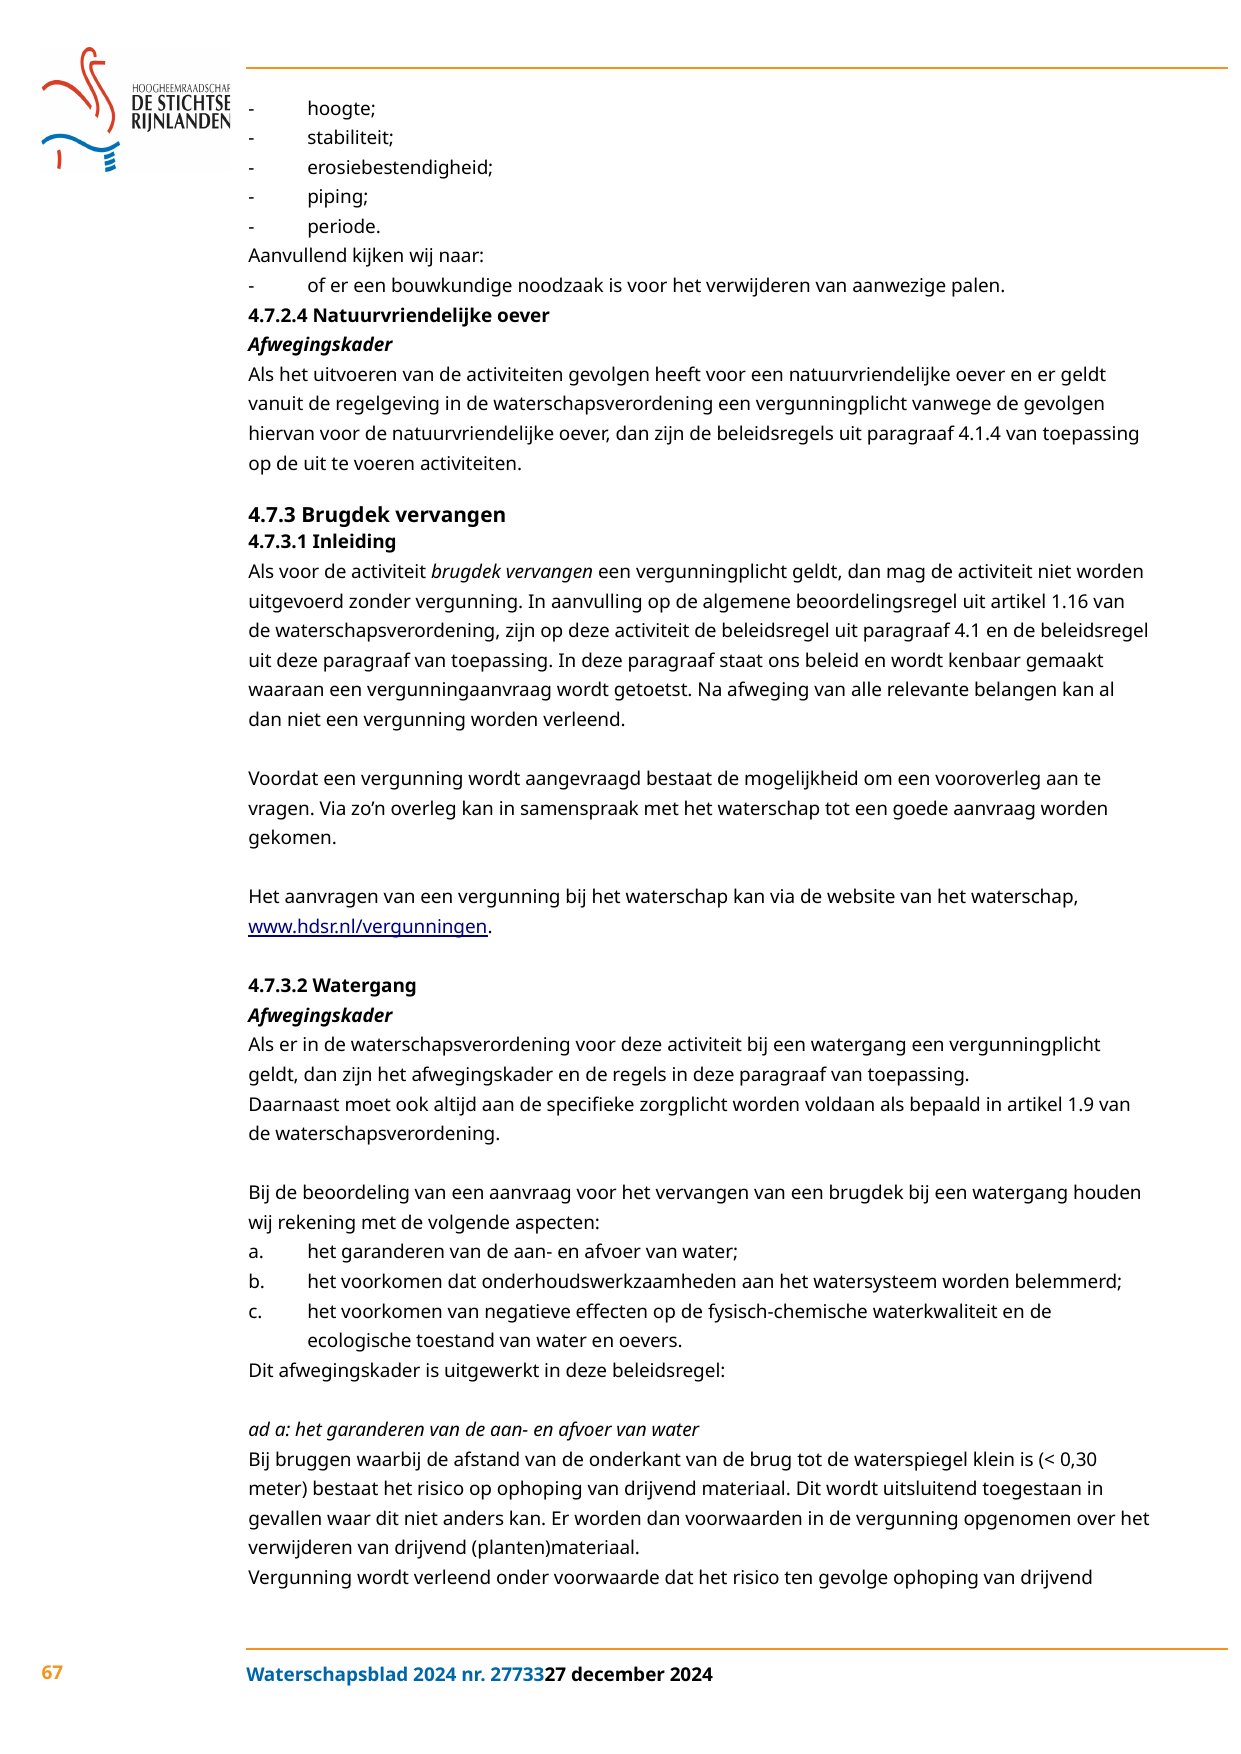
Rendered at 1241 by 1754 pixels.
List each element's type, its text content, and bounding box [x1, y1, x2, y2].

text Bij bruggen waarbij de afstand van de onderkant van de brug tot de waterspiegel klein is (< 0,30 meter) bestaat het risico op ophoping van drijvend materiaal. Dit wordt uitsluitend toegestaan in gevallen waar dit niet anders kan. Er worden dan voorwaarden in de vergunning opgenomen over het verwijderen van drijvend (planten)materiaal. [248, 1446, 1152, 1560]
text 4.7.2.4 Natuurvriendelijke oever [248, 302, 1152, 328]
picture [41, 47, 231, 172]
list periode. [248, 213, 1152, 239]
text ad a: het garanderen van de aan- en afvoer van water [248, 1416, 1152, 1442]
list het garanderen van de aan- en afvoer van water; [248, 1239, 1152, 1264]
text 4.7.3 Brugdek vervangen [248, 500, 1152, 529]
text Dit afwegingskader is uitgewerkt in deze beleidsregel: [248, 1357, 1152, 1383]
list erosiebestendigheid; [248, 154, 1152, 180]
list stabiliteit; [248, 124, 1152, 150]
text Als er in de waterschapsverordening voor deze activiteit bij een watergang een vergunningplicht geldt, dan zijn het afwegingskader en de regels in deze paragraaf van toepassing. [248, 1032, 1152, 1087]
list of er een bouwkundige noodzaak is voor het verwijderen van aanwezige palen. [248, 272, 1152, 298]
text Afwegingskader [248, 1002, 1152, 1028]
text Voordat een vergunning wordt aangevraagd bestaat de mogelijkheid om een vooroverleg aan te vragen. Via zo’n overleg kan in samenspraak met het waterschap tot een goede aanvraag worden gekomen. [248, 765, 1152, 850]
list het voorkomen dat onderhoudswerkzaamheden aan het watersysteem worden belemmerd; [248, 1268, 1152, 1294]
text Vergunning wordt verleend onder voorwaarde dat het risico ten gevolge ophoping van drijvend [248, 1564, 1152, 1590]
list hoogte; [248, 95, 1152, 121]
text Als het uitvoeren van de activiteiten gevolgen heeft voor een natuurvriendelijke oever en er geldt vanuit de regelgeving in de waterschapsverordening een vergunningplicht vanwege de gevolgen hiervan voor de natuurvriendelijke oever, dan zijn de beleidsregels uit paragraaf 4.1.4 van toepassing op de uit te voeren activiteiten. [248, 361, 1152, 476]
text Afwegingskader [248, 331, 1152, 357]
text Het aanvragen van een vergunning bij het waterschap kan via de website van het waterschap, www.hdsr.nl/vergunningen. [248, 884, 1152, 939]
text Als voor de activiteit brugdek vervangen een vergunningplicht geldt, dan mag de activiteit niet worden uitgevoerd zonder vergunning. In aanvulling op de algemene beoordelingsregel uit artikel 1.16 van de waterschapsverordening, zijn op deze activiteit de beleidsregel uit paragraaf 4.1 en de beleidsregel uit deze paragraaf van toepassing. In deze paragraaf staat ons beleid en wordt kenbaar gemaakt waaraan een vergunningaanvraag wordt getoetst. Na afweging van alle relevante belangen kan al dan niet een vergunning worden verleend. [248, 558, 1152, 732]
text 4.7.3.1 Inleiding [248, 529, 1152, 554]
text Aanvullend kijken wij naar: [248, 243, 1152, 268]
text Daarnaast moet ook altijd aan de specifieke zorgplicht worden voldaan als bepaald in artikel 1.9 van de waterschapsverordening. [248, 1091, 1152, 1146]
list piping; [248, 183, 1152, 209]
list het voorkomen van negatieve effecten op de fysisch-chemische waterkwaliteit en de ecologische toestand van water en oevers. [248, 1298, 1152, 1353]
text Bij de beoordeling van een aanvraag voor het vervangen van een brugdek bij een watergang houden wij rekening met de volgende aspecten: [248, 1179, 1152, 1235]
text 4.7.3.2 Watergang [248, 972, 1152, 998]
